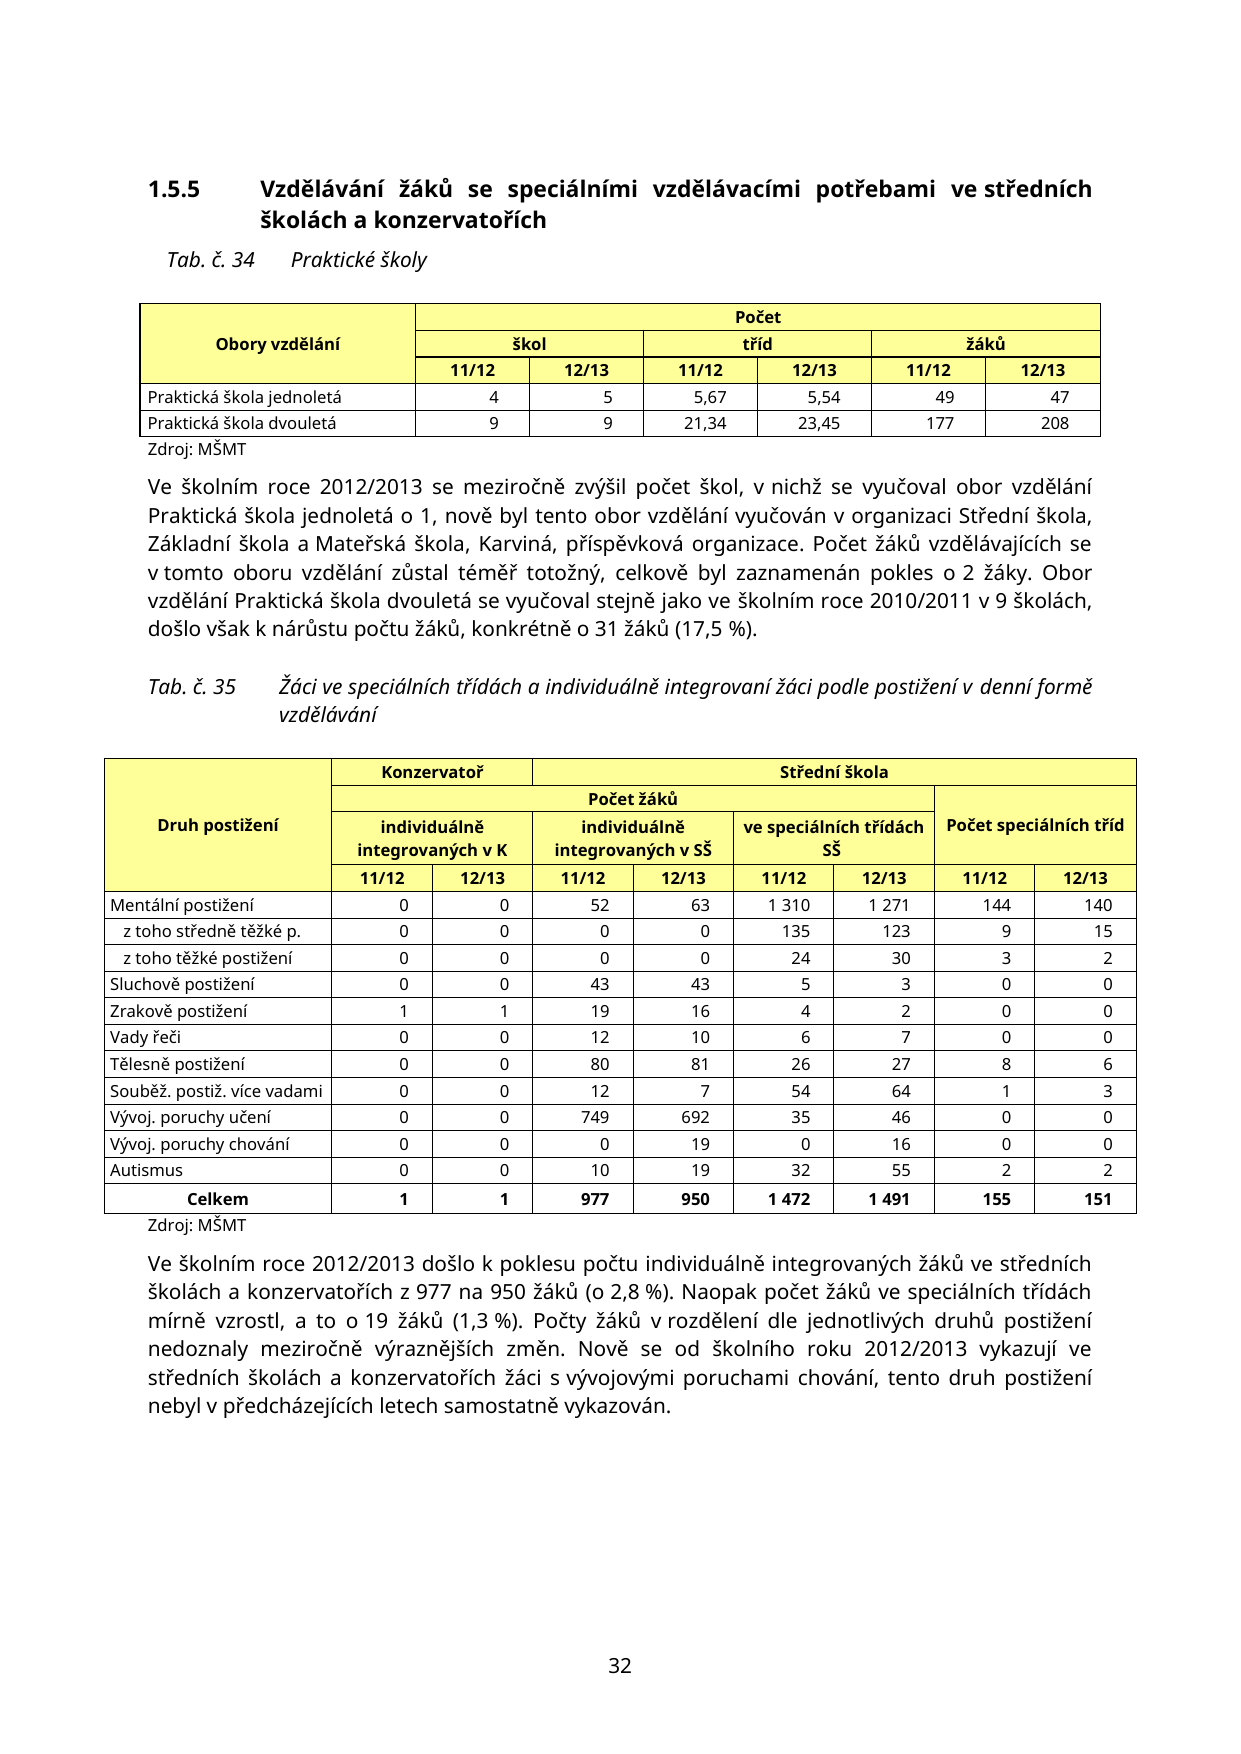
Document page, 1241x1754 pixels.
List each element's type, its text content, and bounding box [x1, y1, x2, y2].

table_cell 11/12 [935, 865, 1034, 891]
table_cell 0 [332, 892, 432, 917]
table_cell 0 [433, 919, 532, 944]
table_cell 7 [634, 1078, 733, 1103]
table_cell 12/13 [834, 865, 934, 891]
table_cell Praktická škola jednoletá [141, 384, 415, 409]
table_cell 0 [433, 1025, 532, 1050]
table_cell 30 [834, 945, 934, 971]
table_cell 0 [935, 998, 1034, 1024]
table_cell 47 [986, 384, 1100, 409]
table_cell 3 [935, 945, 1034, 971]
table_cell 9 [935, 919, 1034, 944]
table_header Konzervatoř [332, 759, 532, 785]
table_header Počet [416, 304, 1100, 330]
table_cell 0 [1035, 1131, 1136, 1157]
table_cell 27 [834, 1051, 934, 1077]
table_cell 977 [533, 1184, 633, 1213]
table_cell 1 [332, 998, 432, 1024]
table_cell 1 310 [734, 892, 833, 917]
table_cell 2 [1035, 1158, 1136, 1183]
table_cell 0 [433, 1051, 532, 1077]
table_cell 950 [634, 1184, 733, 1213]
table_cell 0 [935, 1105, 1034, 1130]
table_cell 1 [433, 998, 532, 1024]
table_cell 0 [433, 972, 532, 997]
table_cell 140 [1035, 892, 1136, 917]
table_header Druh postižení [105, 759, 331, 891]
table_cell 0 [332, 1105, 432, 1130]
table_cell 135 [734, 919, 833, 944]
table_cell 123 [834, 919, 934, 944]
table_cell Tělesně postižení [105, 1051, 331, 1077]
table_cell 46 [834, 1105, 934, 1130]
table_cell 6 [1035, 1051, 1136, 1077]
table_cell 12/13 [433, 865, 532, 891]
table_cell 0 [935, 1131, 1034, 1157]
table_cell Počet speciálních tříd [935, 786, 1136, 864]
table_cell 81 [634, 1051, 733, 1077]
table_cell 12/13 [986, 358, 1100, 383]
table_cell škol [416, 331, 643, 356]
table_cell individuálně integrovaných v SŠ [533, 812, 733, 864]
table_cell 0 [634, 919, 733, 944]
table_cell 1 [433, 1184, 532, 1213]
table_cell Vývoj. poruchy chování [105, 1131, 331, 1157]
table_cell 11/12 [644, 358, 757, 383]
table_cell 26 [734, 1051, 833, 1077]
table_cell 0 [332, 1158, 432, 1183]
table_cell 0 [433, 892, 532, 917]
table_cell 0 [433, 1158, 532, 1183]
list Praktické školy [166, 246, 1092, 274]
table_cell 1 271 [834, 892, 934, 917]
table_cell 0 [433, 1131, 532, 1157]
table_cell 2 [1035, 945, 1136, 971]
table_cell 5,54 [758, 384, 871, 409]
table_cell 32 [734, 1158, 833, 1183]
table_cell 11/12 [734, 865, 833, 891]
table_cell 5,67 [644, 384, 757, 409]
table_cell 6 [734, 1025, 833, 1050]
table_cell 54 [734, 1078, 833, 1103]
table_cell Celkem [105, 1184, 331, 1213]
table_cell 0 [332, 945, 432, 971]
table_cell 692 [634, 1105, 733, 1130]
table_cell 12/13 [758, 358, 871, 383]
table_cell Zrakově postižení [105, 998, 331, 1024]
table_cell 49 [872, 384, 985, 409]
table_cell 52 [533, 892, 633, 917]
table_cell 0 [533, 1131, 633, 1157]
table_cell 0 [332, 1051, 432, 1077]
table_cell 177 [872, 411, 985, 436]
text Ve školním roce 2012/2013 došlo k poklesu počtu individuálně integrovaných žáků ve středních školách a konzervatořích z 977 na 950 žáků (o 2,8 %). Naopak počet žáků ve speciálních třídách mírně vzrostl, a to o 19 žáků (1,3 %). Počty žáků v rozdělení dle jednotlivých druhů postižení nedoznaly meziročně výraznějších změn. Nově se od školního roku 2012/2013 vykazují ve středních školách a konzervatořích žáci s vývojovými poruchami chování, tento druh postižení nebyl v předcházejících letech samostatně vykazován. [148, 1249, 1092, 1420]
table_cell 208 [986, 411, 1100, 436]
table_cell 7 [834, 1025, 934, 1050]
table_cell 21,34 [644, 411, 757, 436]
table_cell 0 [935, 972, 1034, 997]
table_cell Autismus [105, 1158, 331, 1183]
table_cell tříd [644, 331, 871, 356]
table_cell 0 [533, 945, 633, 971]
table_cell 151 [1035, 1184, 1136, 1213]
table_cell 9 [530, 411, 643, 436]
table_cell 12/13 [634, 865, 733, 891]
table_cell 24 [734, 945, 833, 971]
table_cell 43 [634, 972, 733, 997]
table_cell 43 [533, 972, 633, 997]
table_cell ve speciálních třídách SŠ [734, 812, 934, 864]
table_cell 0 [332, 919, 432, 944]
table_cell 11/12 [416, 358, 529, 383]
table_cell 1 491 [834, 1184, 934, 1213]
table_cell 155 [935, 1184, 1034, 1213]
text Zdroj: MŠMT [148, 437, 1092, 460]
table_cell z toho těžké postižení [105, 945, 331, 971]
text Ve školním roce 2012/2013 se meziročně zvýšil počet škol, v nichž se vyučoval obor vzdělání Praktická škola jednoletá o 1, nově byl tento obor vzdělání vyučován v organizaci Střední škola, Základní škola a Mateřská škola, Karviná, příspěvková organizace. Počet žáků vzdělávajících se v tomto oboru vzdělání zůstal téměř totožný, celkově byl zaznamenán pokles o 2 žáky. Obor vzdělání Praktická škola dvouletá se vyučoval stejně jako ve školním roce 2010/2011 v 9 školách, došlo však k nárůstu počtu žáků, konkrétně o 31 žáků (17,5 %). [148, 472, 1092, 643]
table_cell 10 [634, 1025, 733, 1050]
table_header Obory vzdělání [141, 304, 415, 383]
table_cell 2 [935, 1158, 1034, 1183]
table_cell Sluchově postižení [105, 972, 331, 997]
table_cell 12 [533, 1078, 633, 1103]
table_cell 19 [634, 1131, 733, 1157]
list Žáci ve speciálních třídách a individuálně integrovaní žáci podle postižení v denní formě vzdělávání [148, 672, 1092, 729]
table_cell 0 [332, 1078, 432, 1103]
table_cell 5 [734, 972, 833, 997]
table_cell 0 [634, 945, 733, 971]
table_cell 19 [533, 998, 633, 1024]
table_cell 9 [416, 411, 529, 436]
table_cell 0 [1035, 1025, 1136, 1050]
table_cell 0 [1035, 972, 1136, 997]
table_cell 1 472 [734, 1184, 833, 1213]
table_cell 0 [433, 1078, 532, 1103]
table_cell 11/12 [332, 865, 432, 891]
table_cell 15 [1035, 919, 1136, 944]
table_cell 1 [935, 1078, 1034, 1103]
table_cell z toho středně těžké p. [105, 919, 331, 944]
table_cell 63 [634, 892, 733, 917]
table_cell žáků [872, 331, 1100, 356]
table_cell 0 [332, 1025, 432, 1050]
table_cell 144 [935, 892, 1034, 917]
table_cell 16 [634, 998, 733, 1024]
table_cell Praktická škola dvouletá [141, 411, 415, 436]
table_cell 11/12 [872, 358, 985, 383]
table_cell 16 [834, 1131, 934, 1157]
table_cell 11/12 [533, 865, 633, 891]
subtitle Vzdělávání žáků se speciálními vzdělávacími potřebami ve středních školách a konzervatořích [148, 173, 1092, 235]
text Zdroj: MŠMT [148, 1214, 1092, 1237]
table_cell 23,45 [758, 411, 871, 436]
table_cell 12/13 [1035, 865, 1136, 891]
table_cell Vady řeči [105, 1025, 331, 1050]
table_cell Mentální postižení [105, 892, 331, 917]
table_cell 0 [332, 972, 432, 997]
table_cell 4 [734, 998, 833, 1024]
table_cell 0 [1035, 998, 1136, 1024]
table_cell 5 [530, 384, 643, 409]
table_cell 0 [332, 1131, 432, 1157]
table_cell 8 [935, 1051, 1034, 1077]
table_cell 10 [533, 1158, 633, 1183]
table_header Střední škola [533, 759, 1136, 785]
table_cell 749 [533, 1105, 633, 1130]
table_cell 35 [734, 1105, 833, 1130]
table_cell 0 [935, 1025, 1034, 1050]
table_cell 64 [834, 1078, 934, 1103]
table_cell Vývoj. poruchy učení [105, 1105, 331, 1130]
table_cell 55 [834, 1158, 934, 1183]
table_cell 0 [734, 1131, 833, 1157]
table_cell individuálně integrovaných v K [332, 812, 532, 864]
table_cell 80 [533, 1051, 633, 1077]
table_cell Souběž. postiž. více vadami [105, 1078, 331, 1103]
table_cell 0 [433, 1105, 532, 1130]
table_cell 3 [1035, 1078, 1136, 1103]
table_cell 1 [332, 1184, 432, 1213]
table_cell 0 [1035, 1105, 1136, 1130]
table_cell 3 [834, 972, 934, 997]
table_cell 12 [533, 1025, 633, 1050]
table_cell Počet žáků [332, 786, 934, 811]
table_cell 0 [533, 919, 633, 944]
table_cell 12/13 [530, 358, 643, 383]
table_cell 4 [416, 384, 529, 409]
table_cell 0 [433, 945, 532, 971]
table_cell 2 [834, 998, 934, 1024]
table_cell 19 [634, 1158, 733, 1183]
